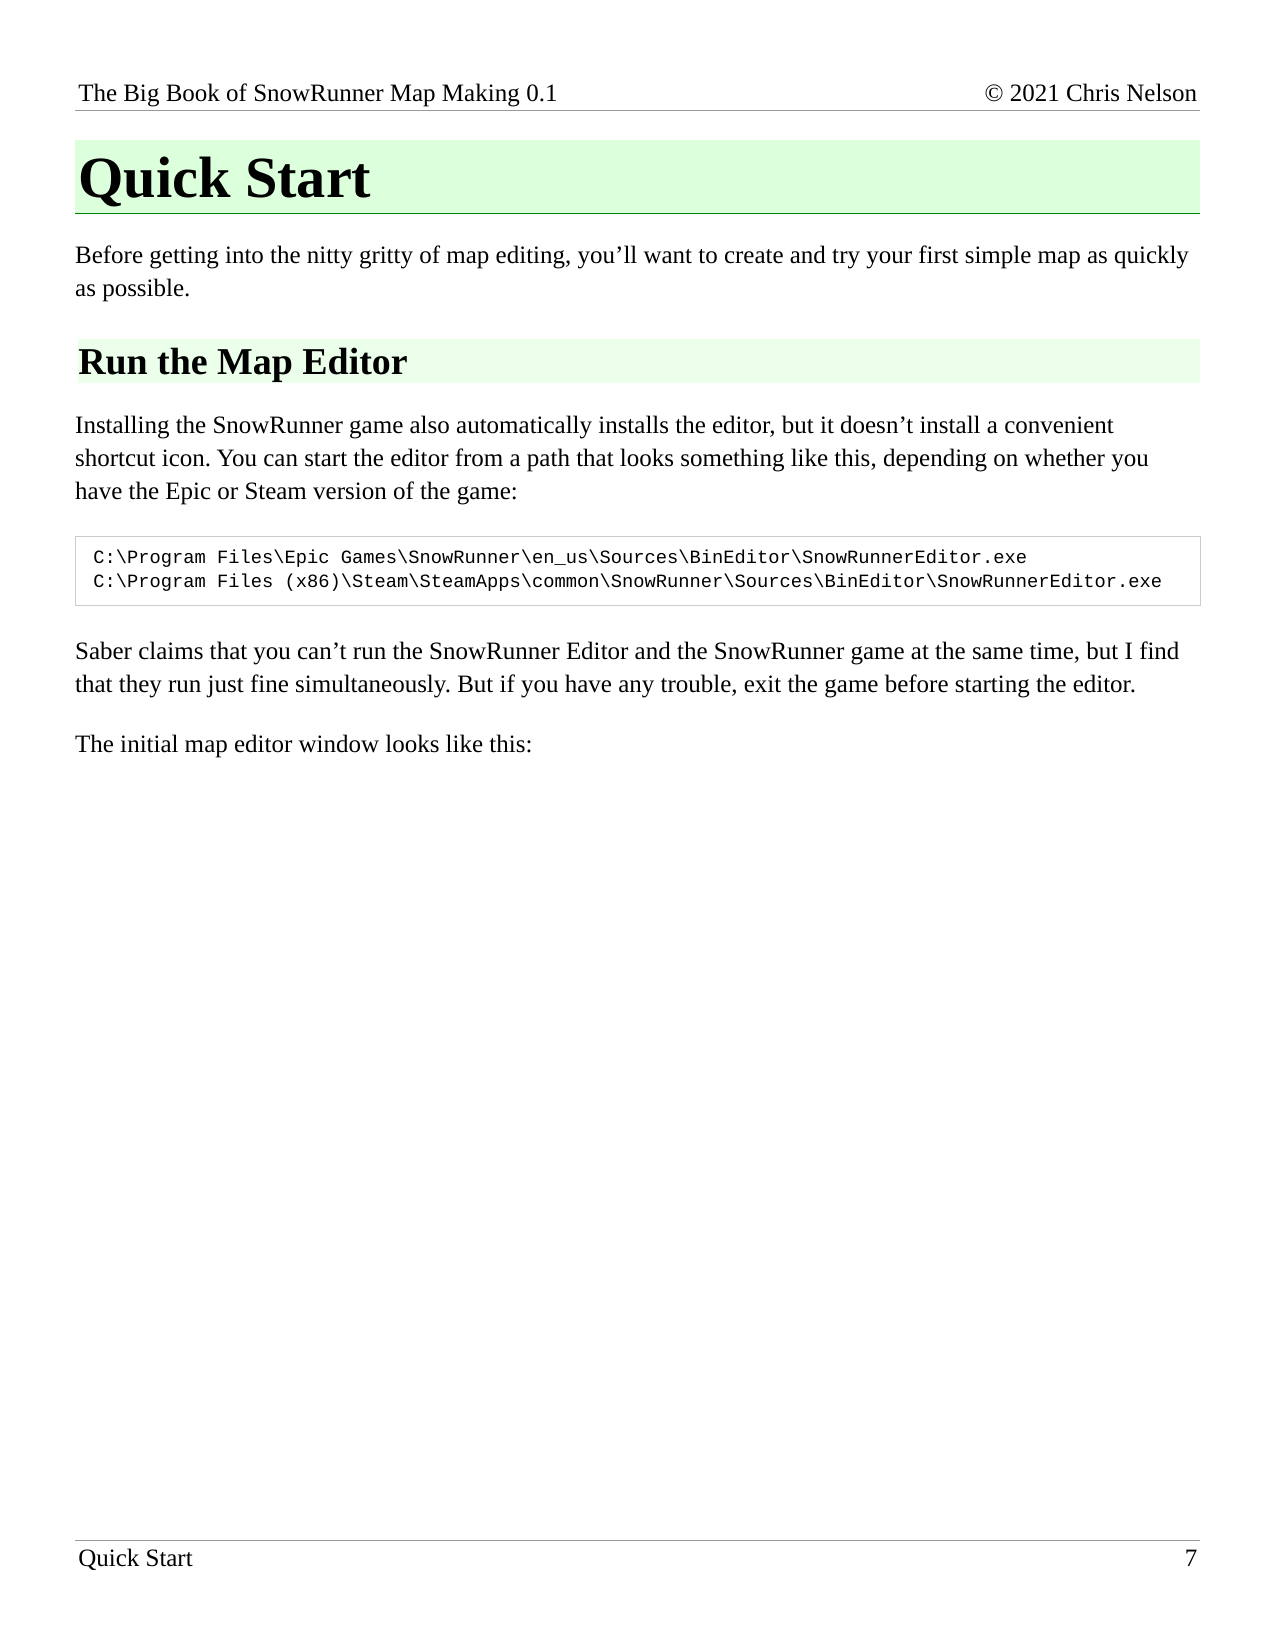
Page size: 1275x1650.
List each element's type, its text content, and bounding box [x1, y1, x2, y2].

subtitle Quick Start [75, 140, 1200, 213]
text C:\Program Files\Epic Games\SnowRunner\en_us\Sources\BinEditor\SnowRunnerEditor.exe [76, 537, 1200, 560]
text C:\Program Files (x86)\Steam\SteamApps\common\SnowRunner\Sources\BinEditor\SnowRunnerEditor.exe [76, 560, 1200, 605]
text The initial map editor window looks like this: [75, 729, 1200, 757]
text Saber claims that you can’t run the SnowRunner Editor and the SnowRunner game at the same time, but I find that they run just fine simultaneously. But if you have any trouble, exit the game before starting the editor. [75, 636, 1200, 697]
text Before getting into the nitty gritty of map editing, you’ll want to create and try your first simple map as quickly as possible. [75, 240, 1200, 302]
subtitle Run the Map Editor [78, 339, 1200, 383]
text Installing the SnowRunner game also automatically installs the editor, but it doesn’t install a convenient shortcut icon. You can start the editor from a path that looks something like this, depending on whether you have the Epic or Steam version of the game: [75, 410, 1200, 504]
